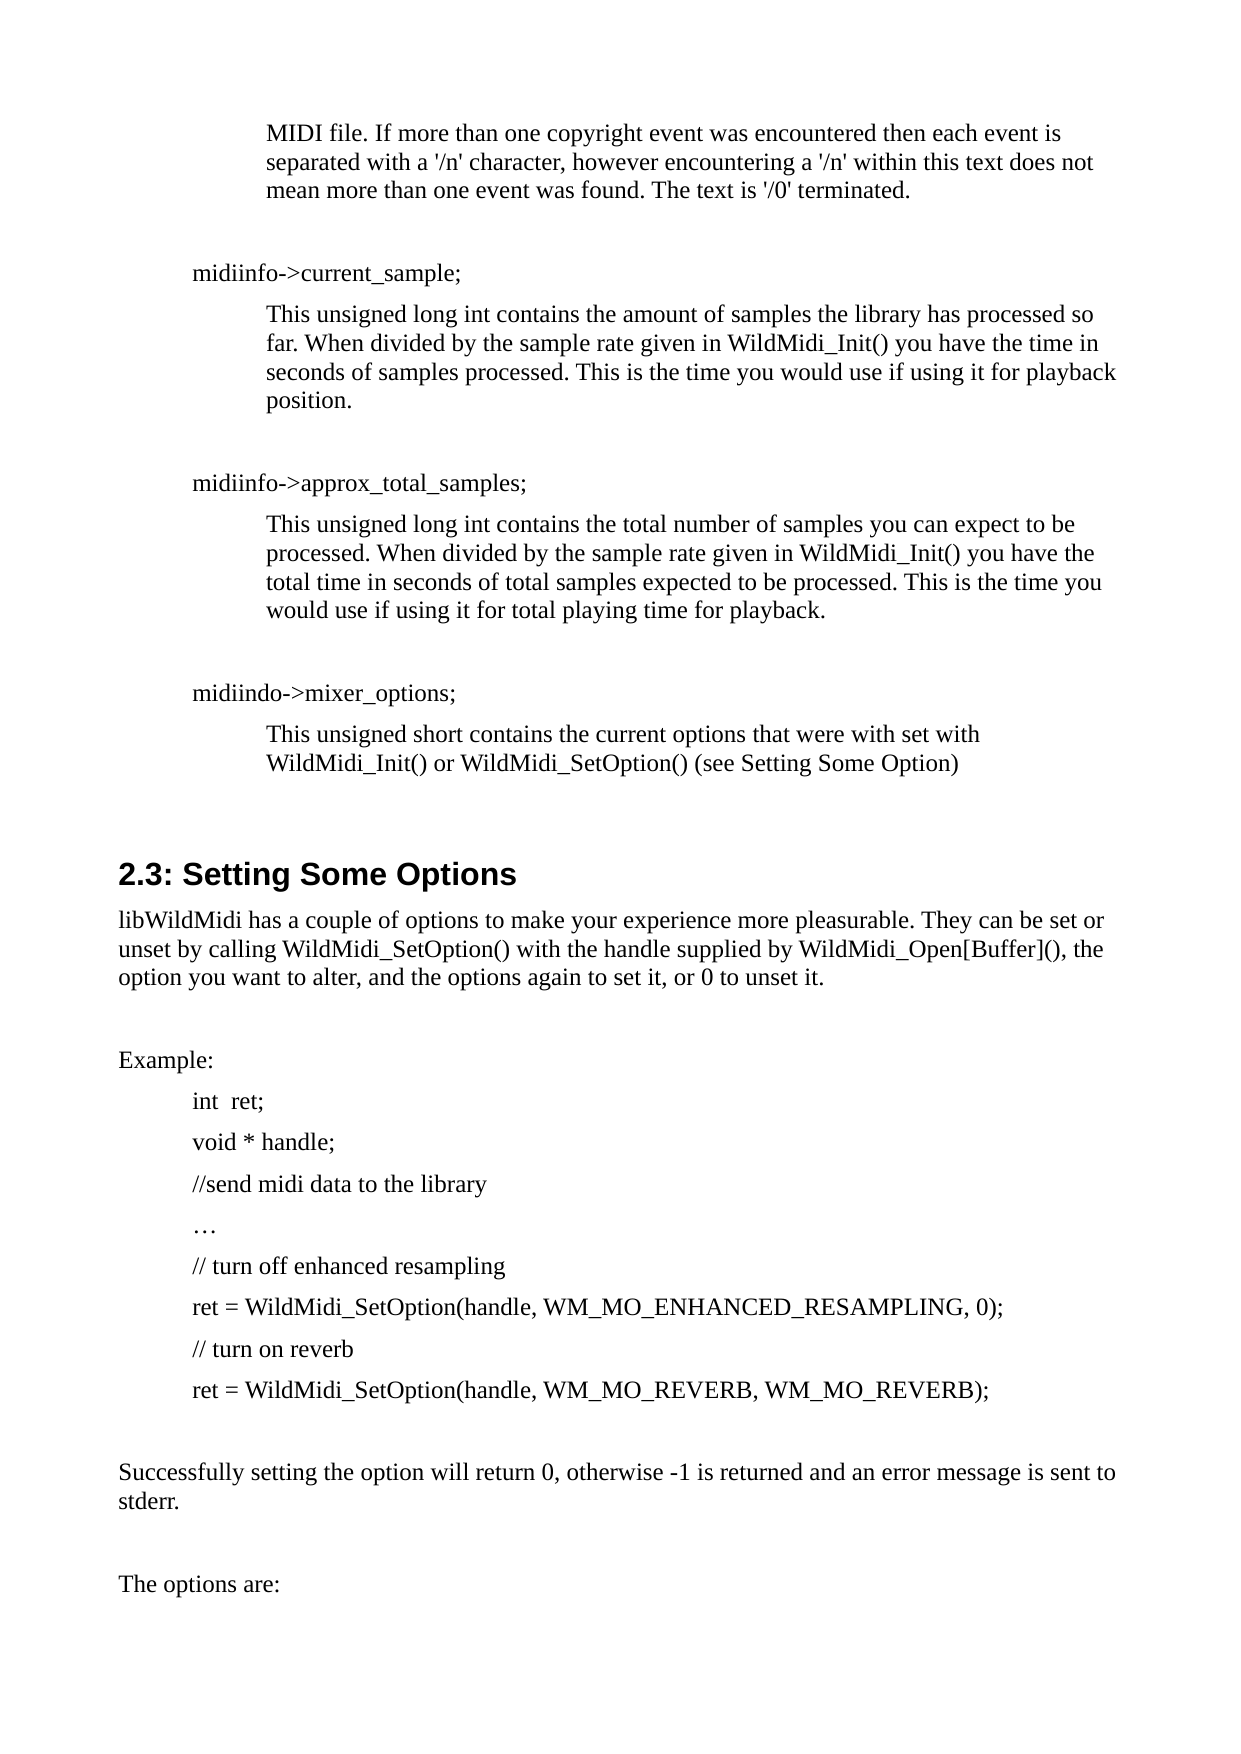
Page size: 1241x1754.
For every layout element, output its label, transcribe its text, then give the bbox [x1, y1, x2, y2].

text The options are: [118, 1569, 1122, 1597]
text Example: [118, 1045, 1122, 1074]
text midiinfo->approx_total_samples; [192, 468, 1122, 497]
text //send midi data to the library [118, 1169, 1122, 1197]
text … [118, 1210, 1122, 1239]
text int ret; [118, 1086, 1122, 1115]
text // turn off enhanced resampling [118, 1251, 1122, 1280]
text // turn on reverb [118, 1334, 1122, 1362]
text void * handle; [118, 1127, 1122, 1156]
subtitle 2.3: Setting Some Options [118, 856, 1122, 892]
text MIDI file. If more than one copyright event was encountered then each event is separated with a '/n' character, however encountering a '/n' within this text does not mean more than one event was found. The text is '/0' terminated. [266, 118, 1122, 204]
text Successfully setting the option will return 0, otherwise -1 is returned and an error message is sent to stderr. [118, 1457, 1122, 1515]
text libWildMidi has a couple of options to make your experience more pleasurable. They can be set or unset by calling WildMidi_SetOption() with the handle supplied by WildMidi_Open[Buffer](), the option you want to alter, and the options again to set it, or 0 to unset it. [118, 905, 1122, 991]
text This unsigned long int contains the amount of samples the library has processed so far. When divided by the sample rate given in WildMidi_Init() you have the time in seconds of samples processed. This is the time you would use if using it for playback position. [266, 299, 1122, 414]
text ret = WildMidi_SetOption(handle, WM_MO_ENHANCED_RESAMPLING, 0); [118, 1292, 1122, 1321]
text midiinfo->current_sample; [192, 258, 1122, 287]
text This unsigned short contains the current options that were with set with WildMidi_Init() or WildMidi_SetOption() (see Setting Some Option) [266, 719, 1122, 777]
text midiindo->mixer_options; [192, 678, 1122, 707]
text ret = WildMidi_SetOption(handle, WM_MO_REVERB, WM_MO_REVERB); [118, 1375, 1122, 1404]
text This unsigned long int contains the total number of samples you can expect to be processed. When divided by the sample rate given in WildMidi_Init() you have the total time in seconds of total samples expected to be processed. This is the time you would use if using it for total playing time for playback. [266, 509, 1122, 624]
